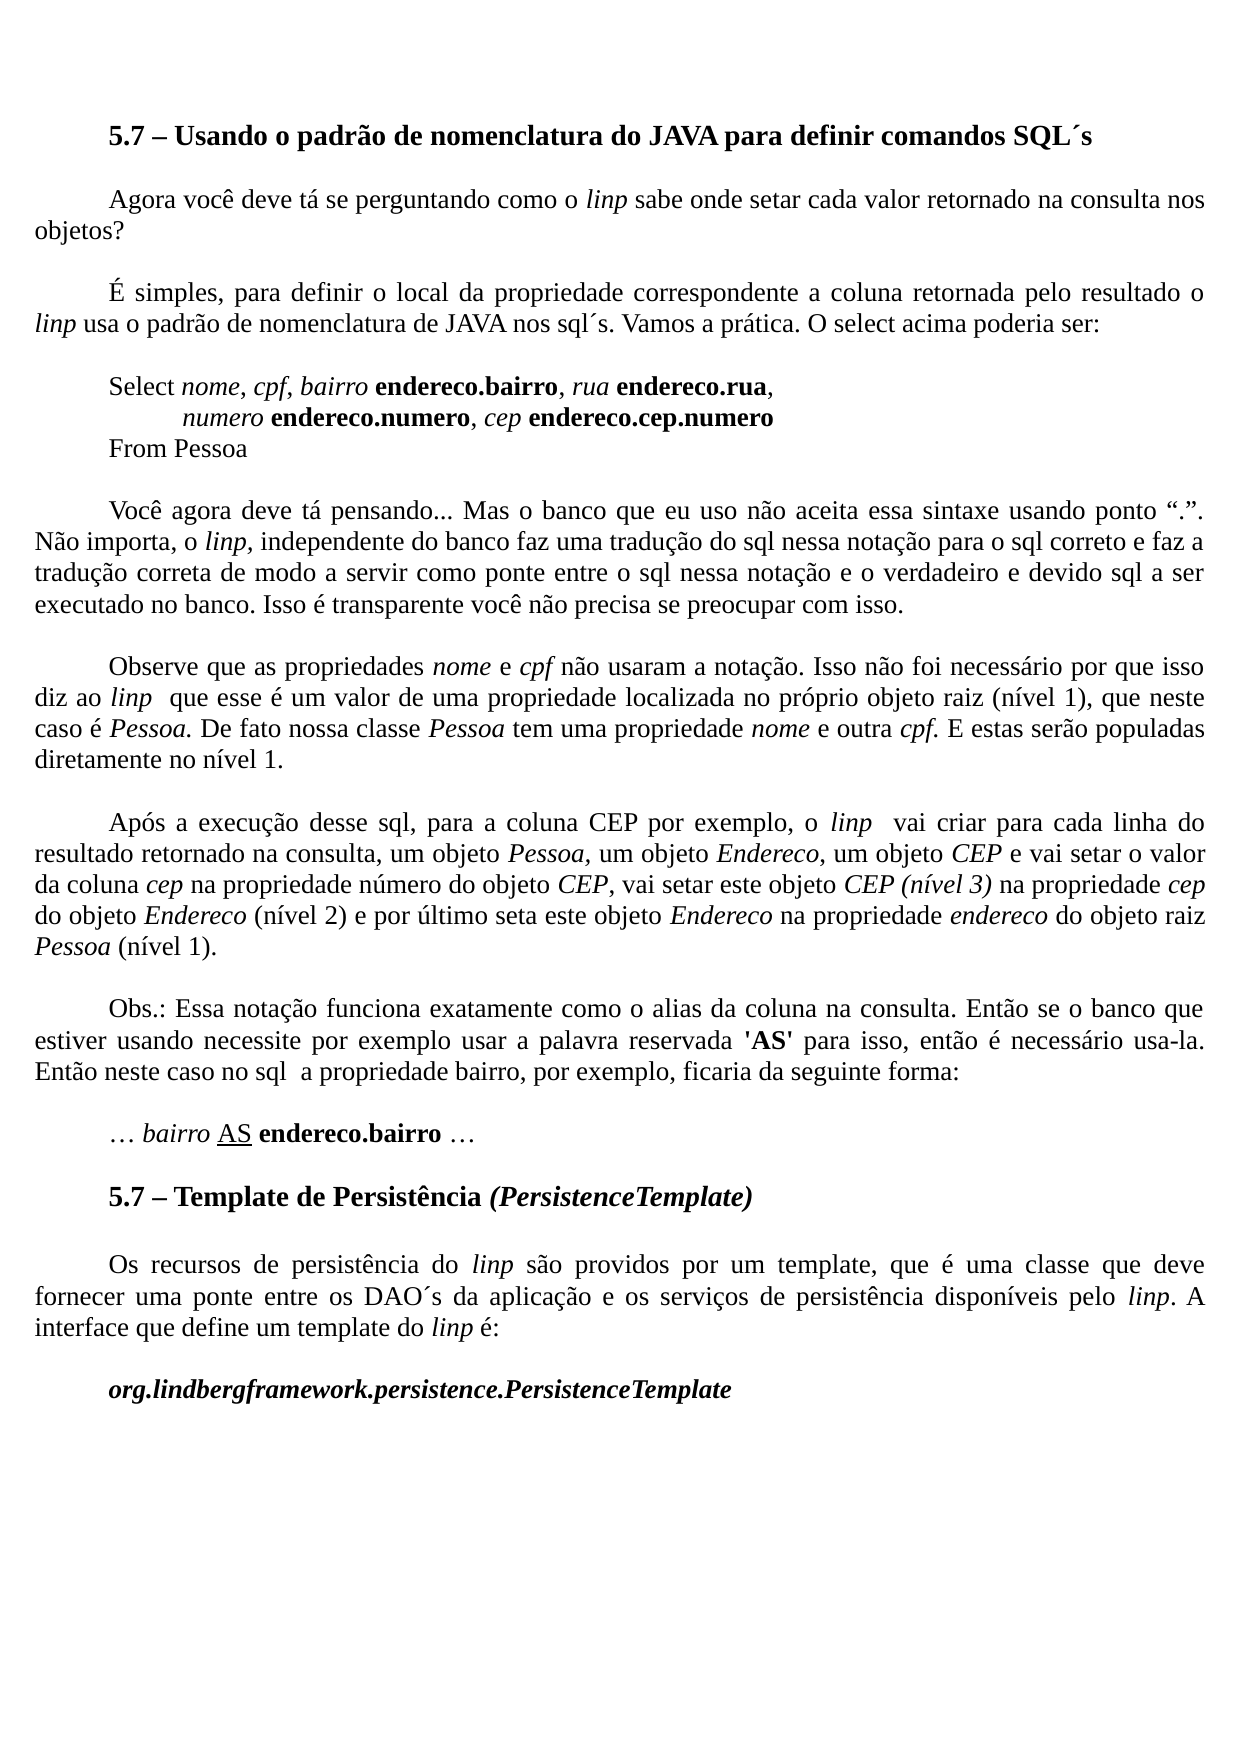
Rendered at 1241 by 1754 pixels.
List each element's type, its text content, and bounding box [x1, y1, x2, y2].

text Após a execução desse sql, para a coluna CEP por exemplo, o linp vai criar para cada linha do resultado retornado na consulta, um objeto Pessoa, um objeto Endereco, um objeto CEP e vai setar o valor da coluna cep na propriedade número do objeto CEP, vai setar este objeto CEP (nível 3) na propriedade cep do objeto Endereco (nível 2) e por último seta este objeto Endereco na propriedade endereco do objeto raiz Pessoa (nível 1). [34, 806, 1206, 961]
text Select nome, cpf, bairro endereco.bairro, rua endereco.rua, [34, 370, 1206, 401]
text Agora você deve tá se perguntando como o linp sabe onde setar cada valor retornado na consulta nos objetos? [34, 183, 1206, 245]
text Observe que as propriedades nome e cpf não usaram a notação. Isso não foi necessário por que isso diz ao linp que esse é um valor de uma propriedade localizada no próprio objeto raiz (nível 1), que neste caso é Pessoa. De fato nossa classe Pessoa tem uma propriedade nome e outra cpf. E estas serão populadas diretamente no nível 1. [34, 650, 1206, 774]
text 5.7 – Template de Persistência (PersistenceTemplate) [34, 1179, 1206, 1213]
text 5.7 – Usando o padrão de nomenclatura do JAVA para definir comandos SQL´s [34, 118, 1206, 152]
text numero endereco.numero, cep endereco.cep.numero [34, 401, 1206, 432]
text É simples, para definir o local da propriedade correspondente a coluna retornada pelo resultado o linp usa o padrão de nomenclatura de JAVA nos sql´s. Vamos a prática. O select acima poderia ser: [34, 276, 1206, 338]
text Obs.: Essa notação funciona exatamente como o alias da coluna na consulta. Então se o banco que estiver usando necessite por exemplo usar a palavra reservada 'AS' para isso, então é necessário usa-la. Então neste caso no sql a propriedade bairro, por exemplo, ficaria da seguinte forma: [34, 993, 1206, 1086]
text Os recursos de persistência do linp são providos por um template, que é uma classe que deve fornecer uma ponte entre os DAO´s da aplicação e os serviços de persistência disponíveis pelo linp. A interface que define um template do linp é: [34, 1247, 1206, 1342]
text org.lindbergframework.persistence.PersistenceTemplate [34, 1373, 1206, 1405]
text … bairro AS endereco.bairro … [34, 1117, 1206, 1148]
text Você agora deve tá pensando... Mas o banco que eu uso não aceita essa sintaxe usando ponto “.”. Não importa, o linp, independente do banco faz uma tradução do sql nessa notação para o sql correto e faz a tradução correta de modo a servir como ponte entre o sql nessa notação e o verdadeiro e devido sql a ser executado no banco. Isso é transparente você não precisa se preocupar com isso. [34, 494, 1206, 619]
text From Pessoa [34, 432, 1206, 463]
